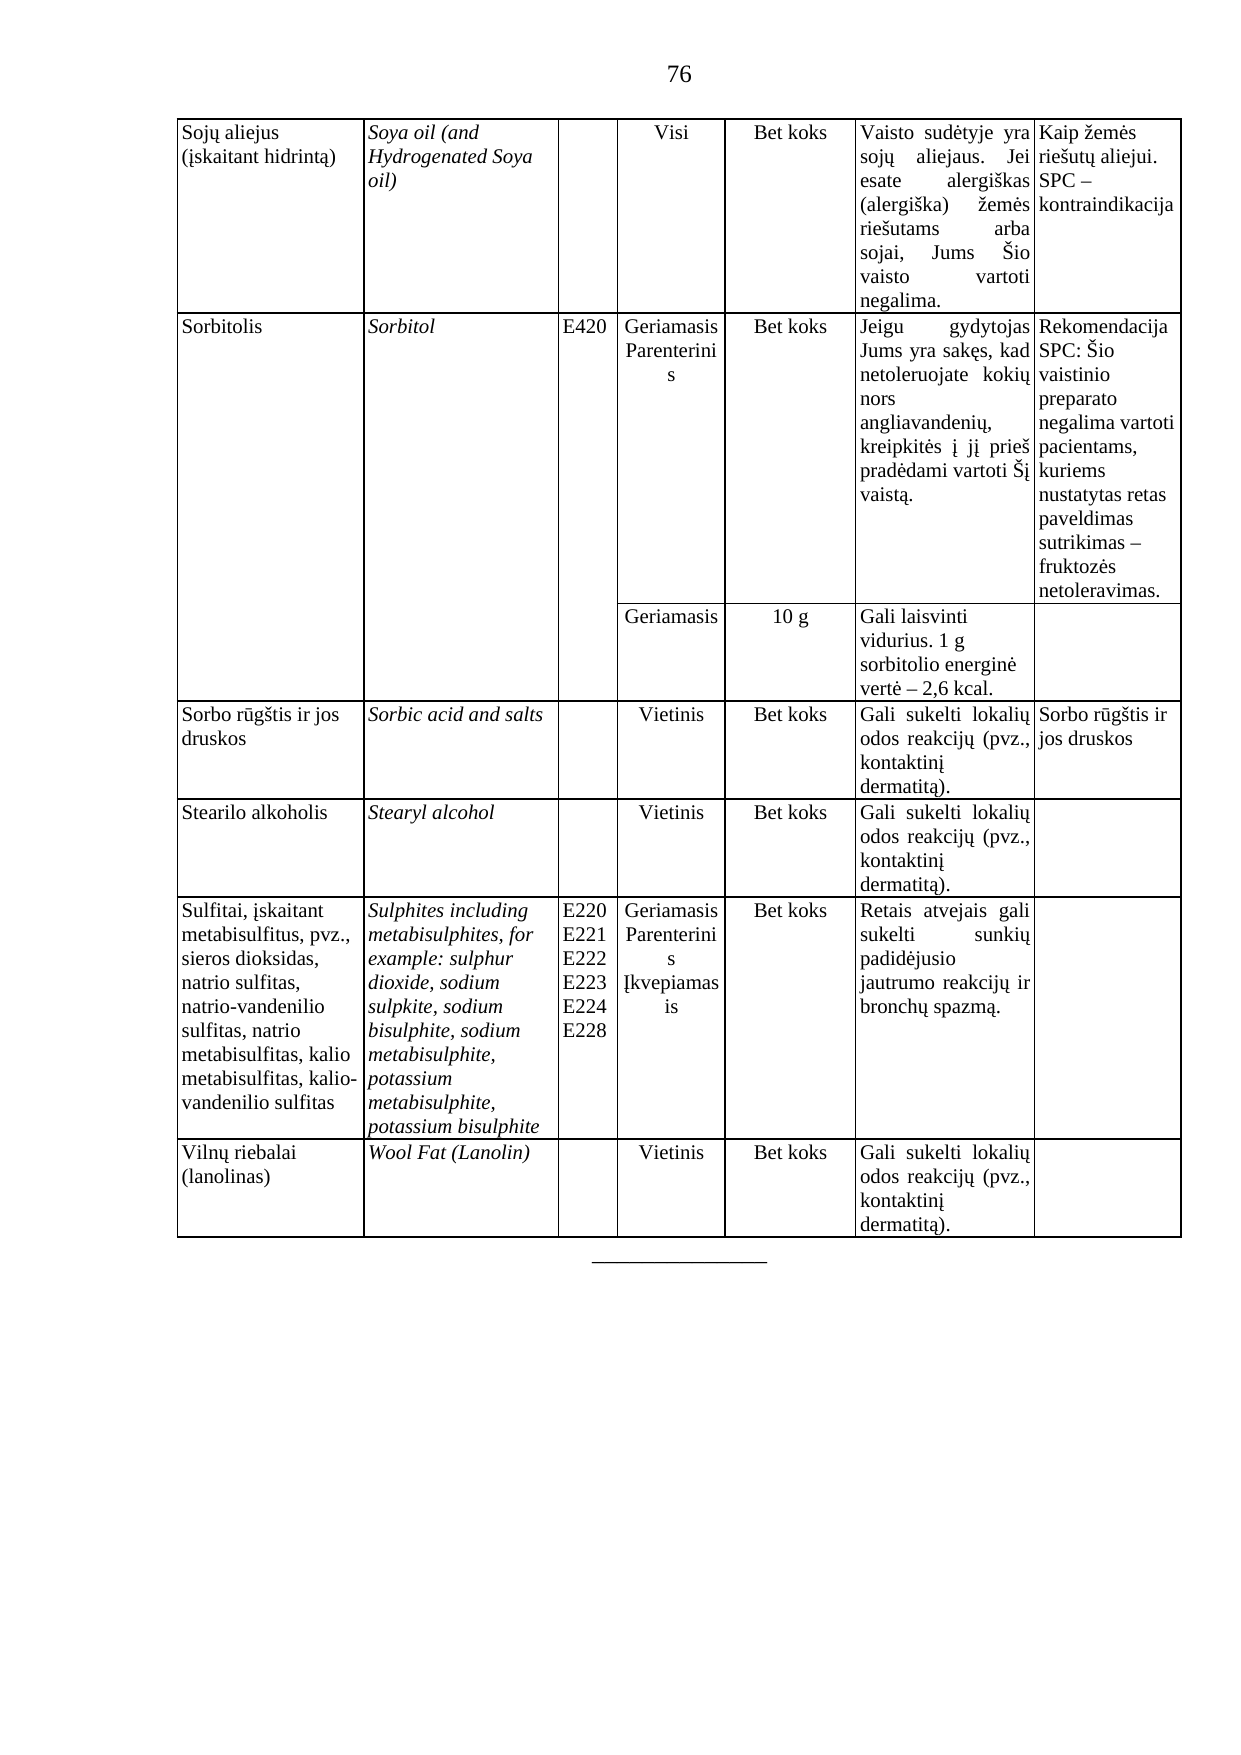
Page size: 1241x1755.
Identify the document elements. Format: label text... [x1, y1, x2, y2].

table_cell Jeigu gydytojas Jums yra sakęs, kad netoleruojate kokių nors angliavandenių, kreipkitės į jį prieš pradėdami vartoti Šį vaistą. [856, 314, 1034, 602]
table_cell Kaip žemės riešutų aliejui. SPC – kontraindikacija [1035, 120, 1180, 312]
text ______________ [177, 1238, 1181, 1266]
table_cell [1035, 800, 1180, 896]
table_cell 10 g [726, 604, 855, 700]
table_cell Bet koks [726, 1140, 855, 1236]
table_cell Bet koks [726, 898, 855, 1138]
table_cell [559, 120, 617, 312]
table_cell Geriamasis Parenterinis [618, 314, 724, 602]
table_cell Vietinis [618, 1140, 724, 1236]
table_cell Sorbic acid and salts [365, 702, 558, 798]
table_cell [1035, 898, 1180, 1138]
table_cell E220 E221 E222 E223 E224 E228 [559, 898, 617, 1138]
table_cell [559, 1140, 617, 1236]
table_cell Vilnų riebalai (lanolinas) [178, 1140, 363, 1236]
table_cell Geriamasis Parenterinis Įkvepiamasis [618, 898, 724, 1138]
table_cell Wool Fat (Lanolin) [365, 1140, 558, 1236]
table_cell Sorbo rūgštis ir jos druskos [1035, 702, 1180, 798]
table_cell [1035, 604, 1180, 700]
table_cell Retais atvejais gali sukelti sunkių padidėjusio jautrumo reakcijų ir bronchų spazmą. [856, 898, 1034, 1138]
table_cell [559, 702, 617, 798]
table_cell Soya oil (and Hydrogenated Soya oil) [365, 120, 558, 312]
table_cell E420 [559, 314, 617, 700]
table_cell Geriamasis [618, 604, 724, 700]
table_cell Vietinis [618, 800, 724, 896]
table_cell Bet koks [726, 800, 855, 896]
table_cell Bet koks [726, 120, 855, 312]
table_cell Sorbitol [365, 314, 558, 700]
table_cell Sorbitolis [178, 314, 363, 700]
table_cell Sojų aliejus (įskaitant hidrintą) [178, 120, 363, 312]
table_cell Visi [618, 120, 724, 312]
table_cell Bet koks [726, 702, 855, 798]
table_cell Sulfitai, įskaitant metabisulfitus, pvz., sieros dioksidas, natrio sulfitas, natrio-vandenilio sulfitas, natrio metabisulfitas, kalio metabisulfitas, kalio-vandenilio sulfitas [178, 898, 363, 1138]
table_cell Bet koks [726, 314, 855, 602]
table_cell Vietinis [618, 702, 724, 798]
table_cell Sorbo rūgštis ir jos druskos [178, 702, 363, 798]
table_cell Stearyl alcohol [365, 800, 558, 896]
table_cell [559, 800, 617, 896]
table_cell Stearilo alkoholis [178, 800, 363, 896]
table_cell [1035, 1140, 1180, 1236]
